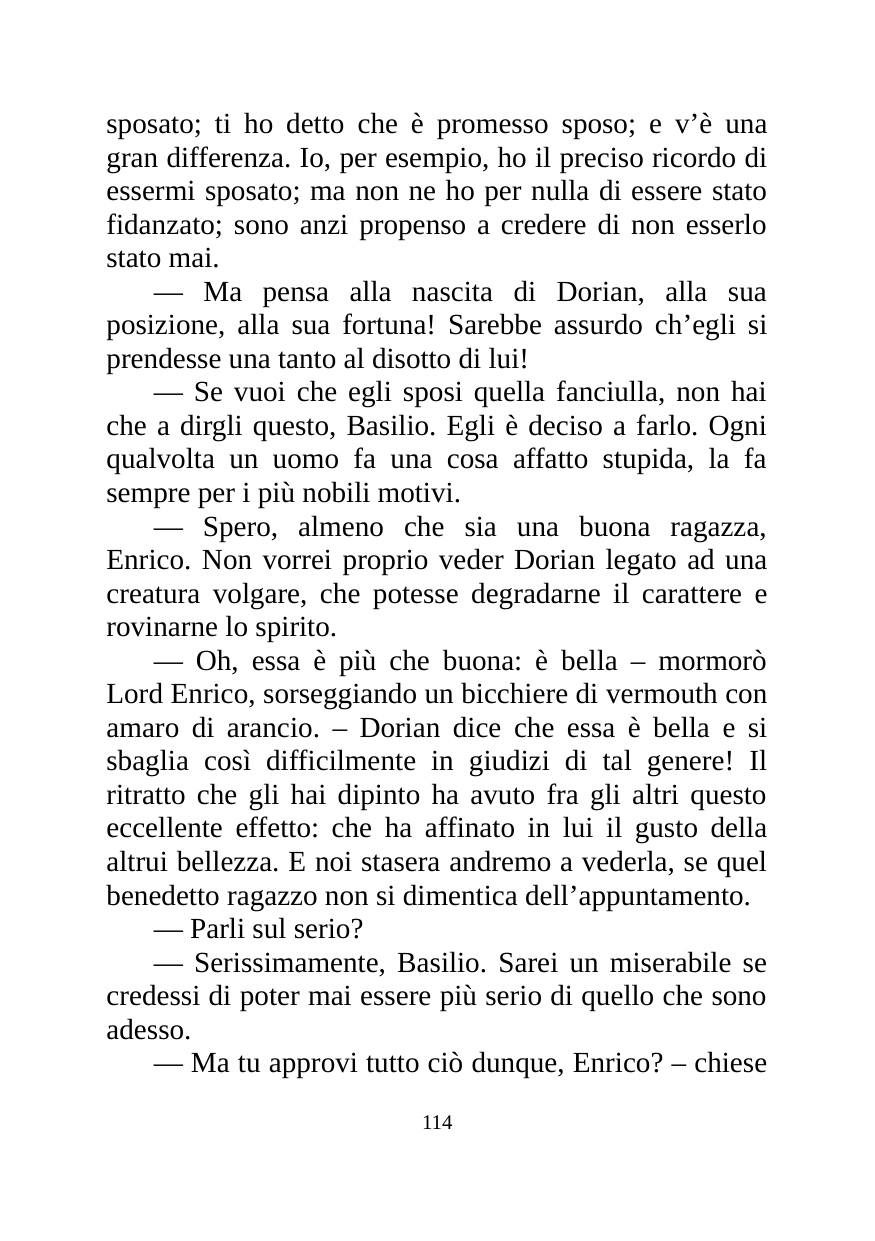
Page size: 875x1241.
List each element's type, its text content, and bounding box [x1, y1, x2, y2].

text sposato; ti ho detto che è promesso sposo; e v’è una gran differenza. Io, per esempio, ho il preciso ricordo di essermi sposato; ma non ne ho per nulla di essere stato fidanzato; sono anzi propenso a credere di non esserlo stato mai. [106, 106, 768, 274]
text — Se vuoi che egli sposi quella fanciulla, non hai che a dirgli questo, Basilio. Egli è deciso a farlo. Ogni qualvolta un uomo fa una cosa affatto stupida, la fa sempre per i più nobili motivi. [106, 374, 768, 509]
text — Parli sul serio? [106, 911, 768, 945]
text — Serissimamente, Basilio. Sarei un miserabile se credessi di poter mai essere più serio di quello che sono adesso. [106, 945, 768, 1045]
text — Ma pensa alla nascita di Dorian, alla sua posizione, alla sua fortuna! Sarebbe assurdo ch’egli si prendesse una tanto al disotto di lui! [106, 274, 768, 374]
text — Ma tu approvi tutto ciò dunque, Enrico? – chiese [106, 1045, 768, 1079]
text — Oh, essa è più che buona: è bella – mormorò Lord Enrico, sorseggiando un bicchiere di vermouth con amaro di arancio. – Dorian dice che essa è bella e si sbaglia così difficilmente in giudizi di tal genere! Il ritratto che gli hai dipinto ha avuto fra gli altri questo eccellente effetto: che ha affinato in lui il gusto della altrui bellezza. E noi stasera andremo a vederla, se quel benedetto ragazzo non si dimentica dell’appuntamento. [106, 643, 768, 911]
text — Spero, almeno che sia una buona ragazza, Enrico. Non vorrei proprio veder Dorian legato ad una creatura volgare, che potesse degradarne il carattere e rovinarne lo spirito. [106, 509, 768, 643]
